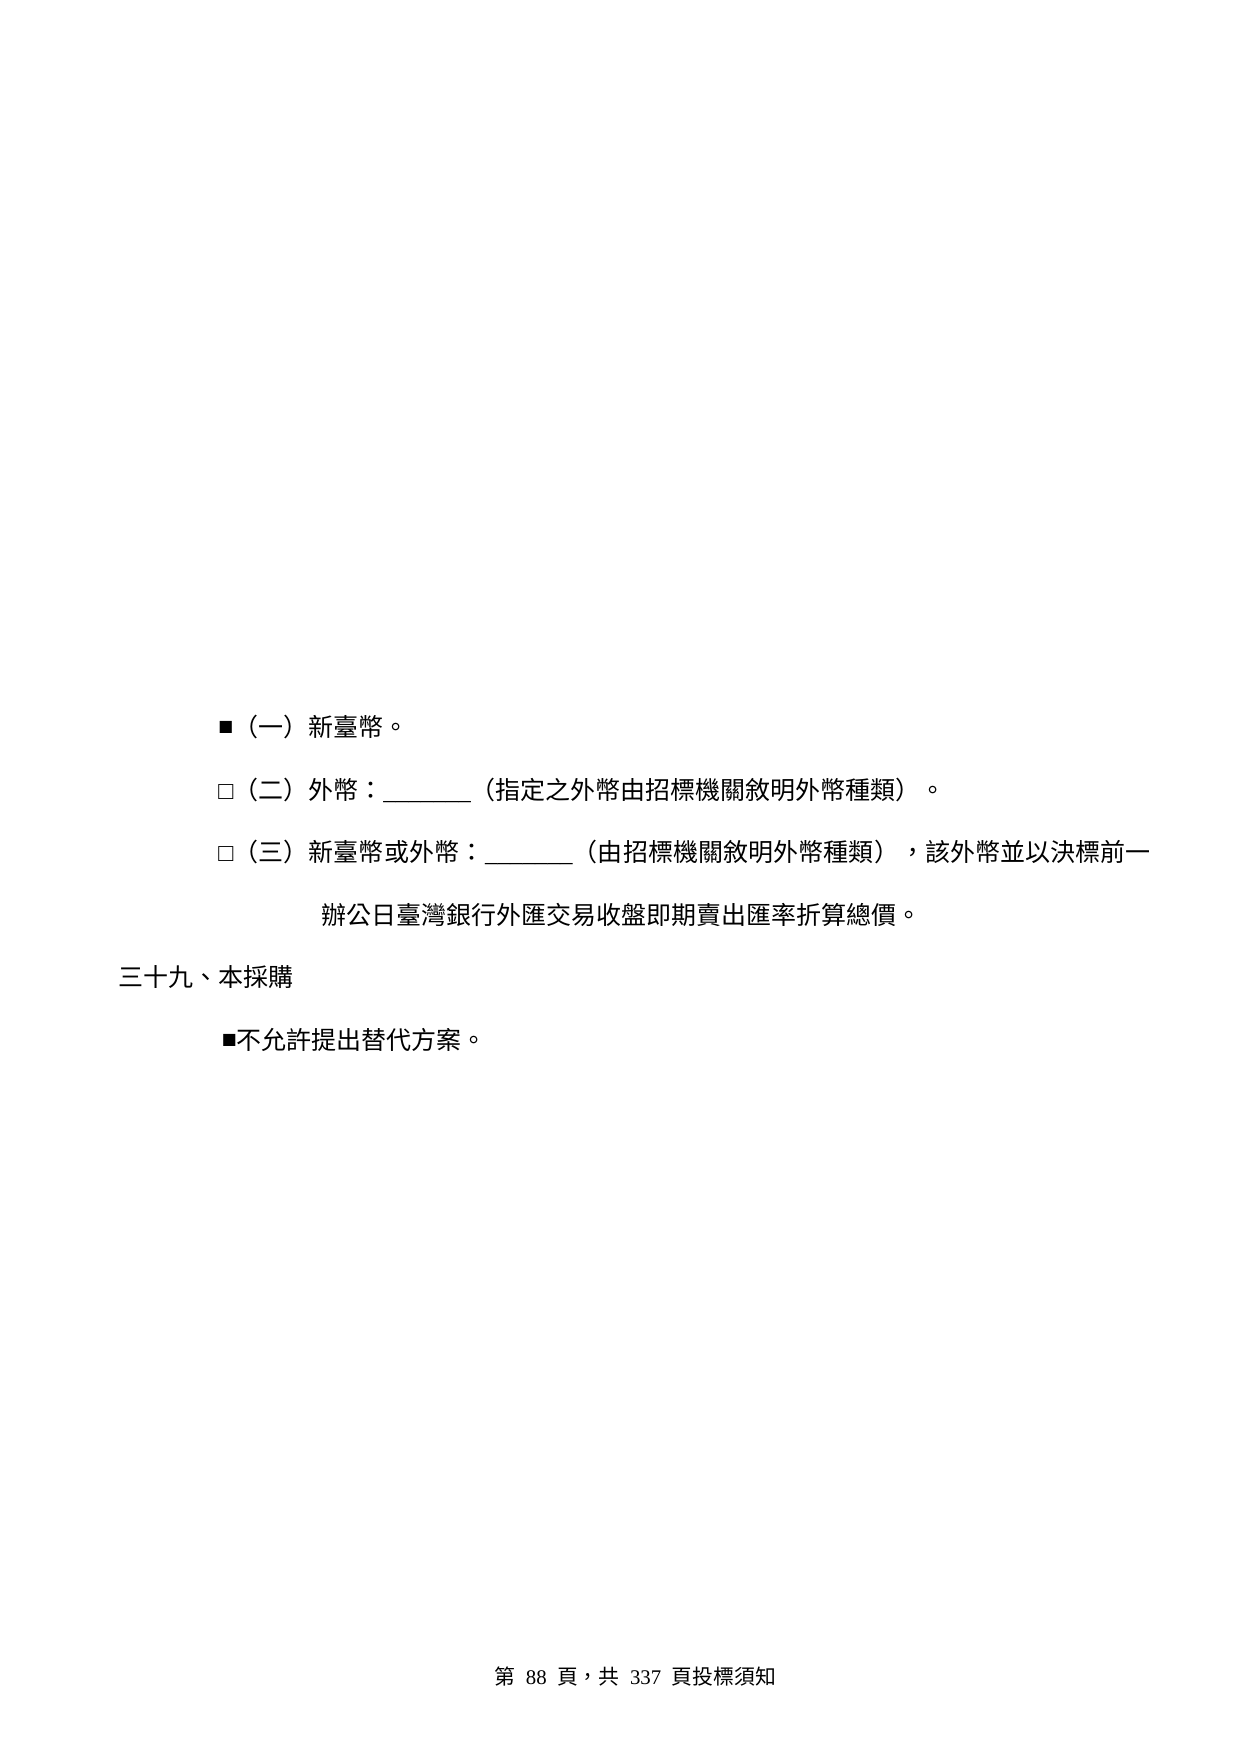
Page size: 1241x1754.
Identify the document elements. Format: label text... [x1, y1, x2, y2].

text □（二）外幣：_______（指定之外幣由招標機關敘明外幣種類）。 [218, 747, 1152, 809]
text ■不允許提出替代方案。 [222, 997, 1152, 1059]
text 三十九、本採購 [118, 934, 1152, 997]
text ■（一）新臺幣。 [218, 684, 1152, 747]
text □（三）新臺幣或外幣：_______（由招標機關敘明外幣種類），該外幣並以決標前一辦公日臺灣銀行外匯交易收盤即期賣出匯率折算總價。 [218, 809, 1152, 934]
